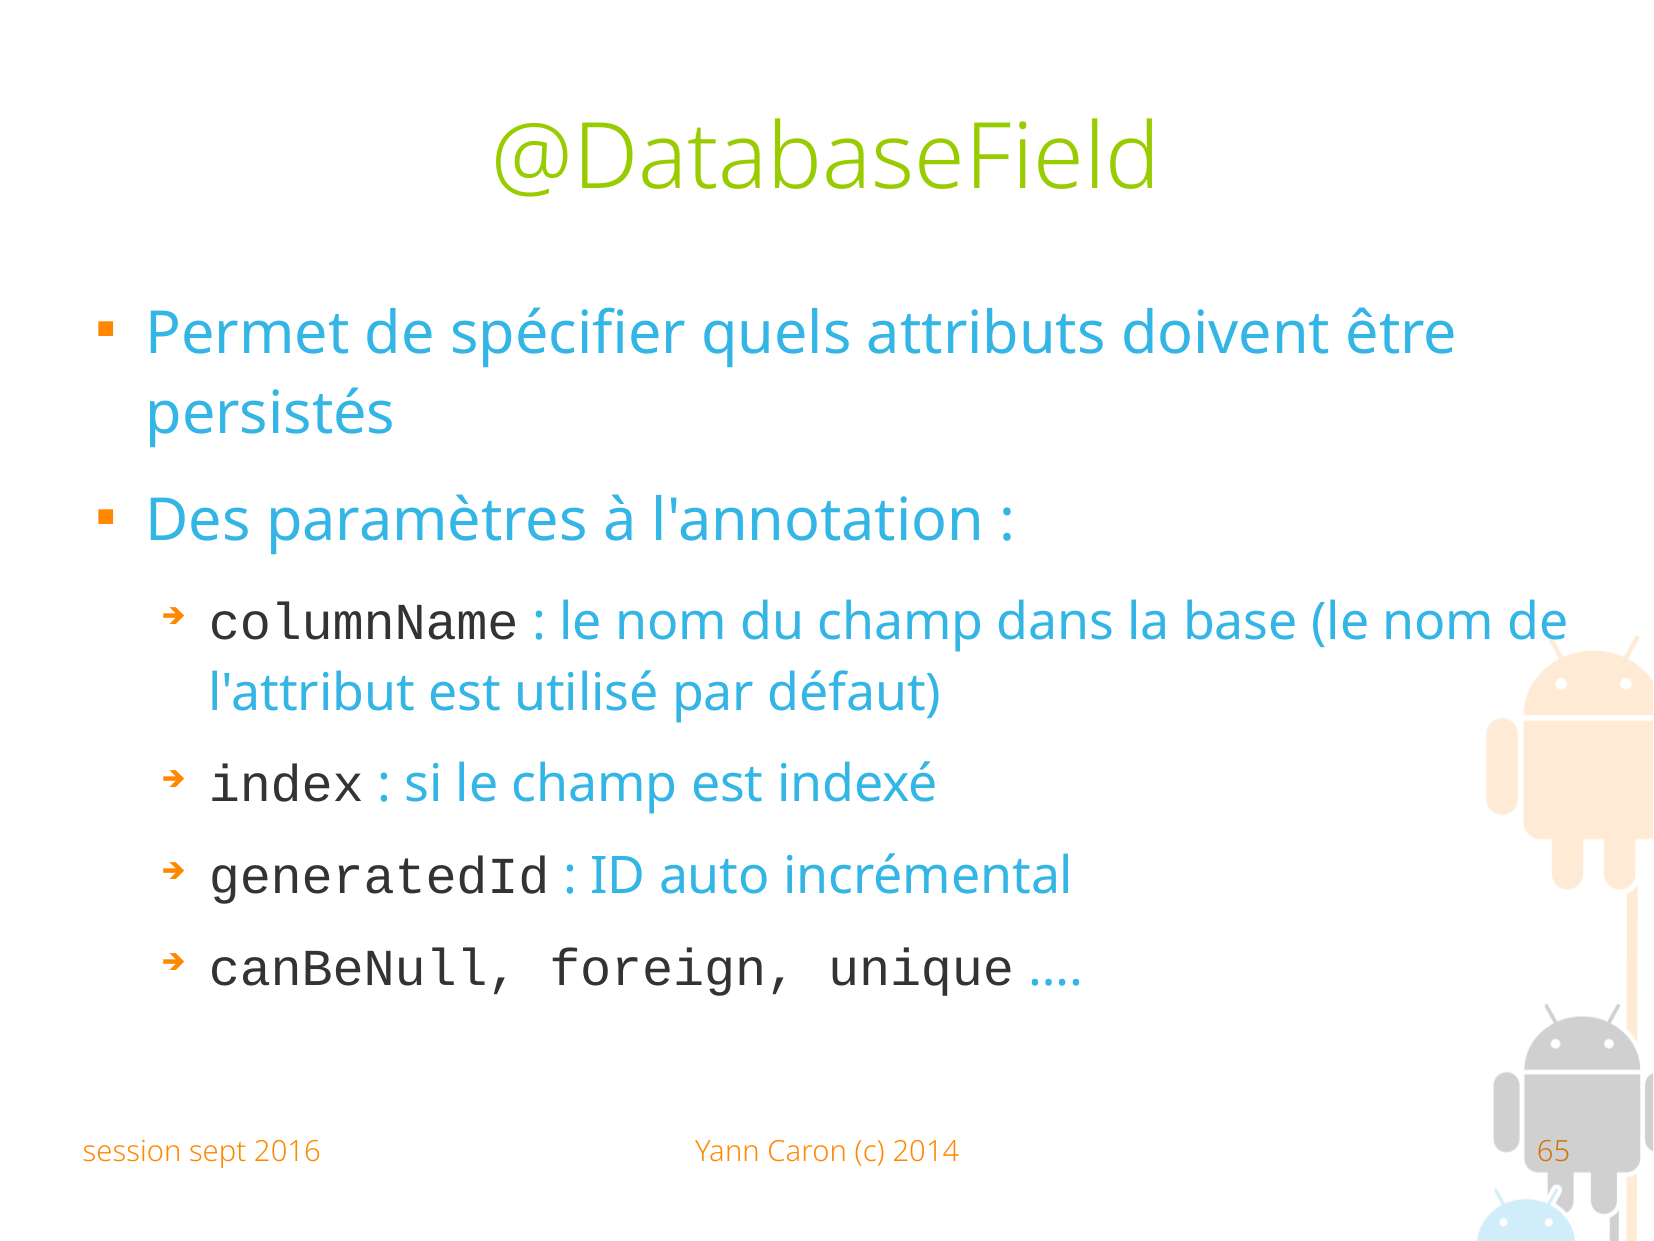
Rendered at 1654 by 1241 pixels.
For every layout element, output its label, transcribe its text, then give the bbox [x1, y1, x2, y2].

list Permet de spécifier quels attributs doivent être persistés Des paramètres à l'annotation : columnName : le nom du champ dans la base (le nom de l'attribut est utilisé par défaut) index : si le champ est indexé generatedId : ID auto incrémental canBeNull, foreign, unique …. [82, 290, 1571, 1010]
picture [240, 423, 1654, 1241]
title @DatabaseField [82, 49, 1571, 257]
